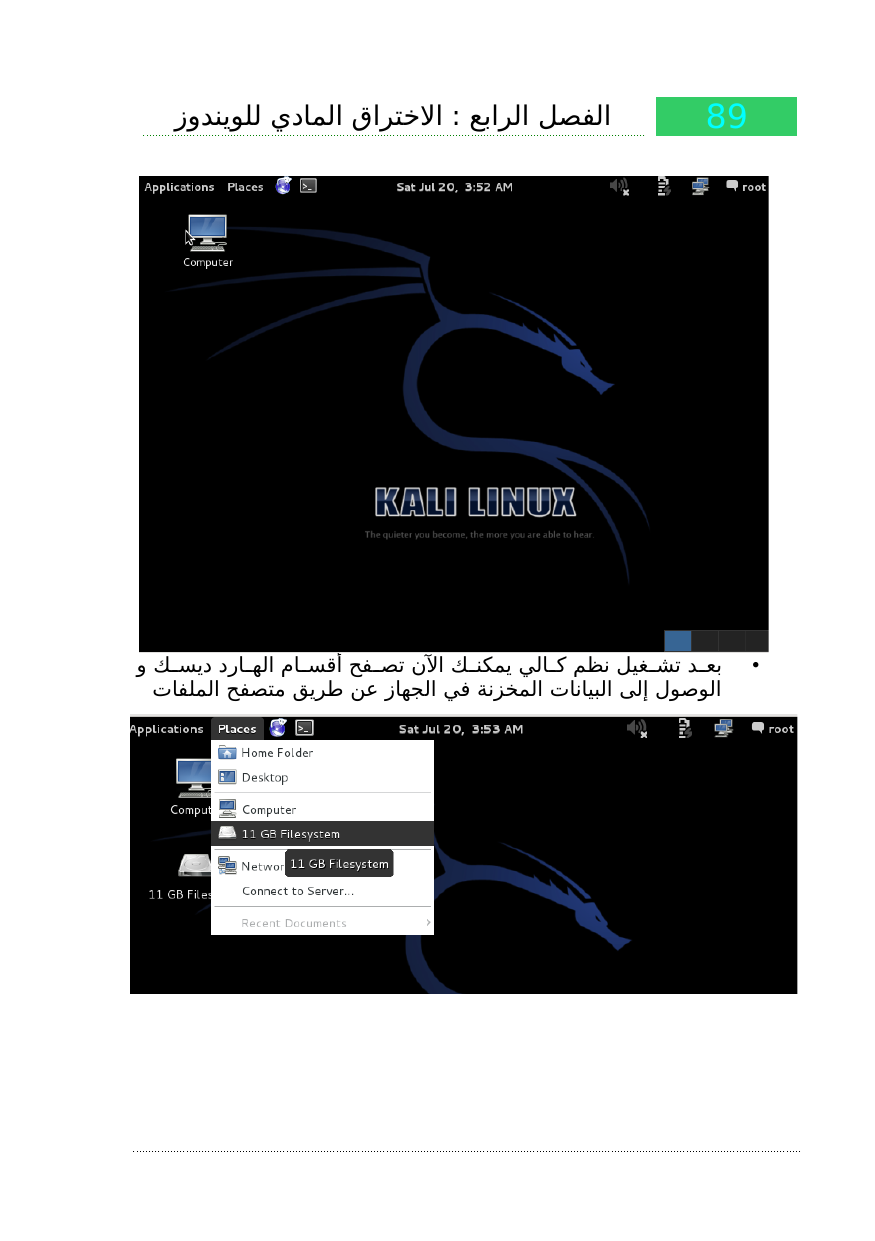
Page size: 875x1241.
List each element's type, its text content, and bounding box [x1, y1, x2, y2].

picture [139, 176, 769, 653]
picture [130, 714, 798, 994]
list بعد تشغيل نظم كالي يمكنك الآن تصفح أقسام الهارد ديسك و الوصول إلى البيانات المخزنة في الجهاز عن طريق متصفح الملفات [136, 173, 760, 701]
